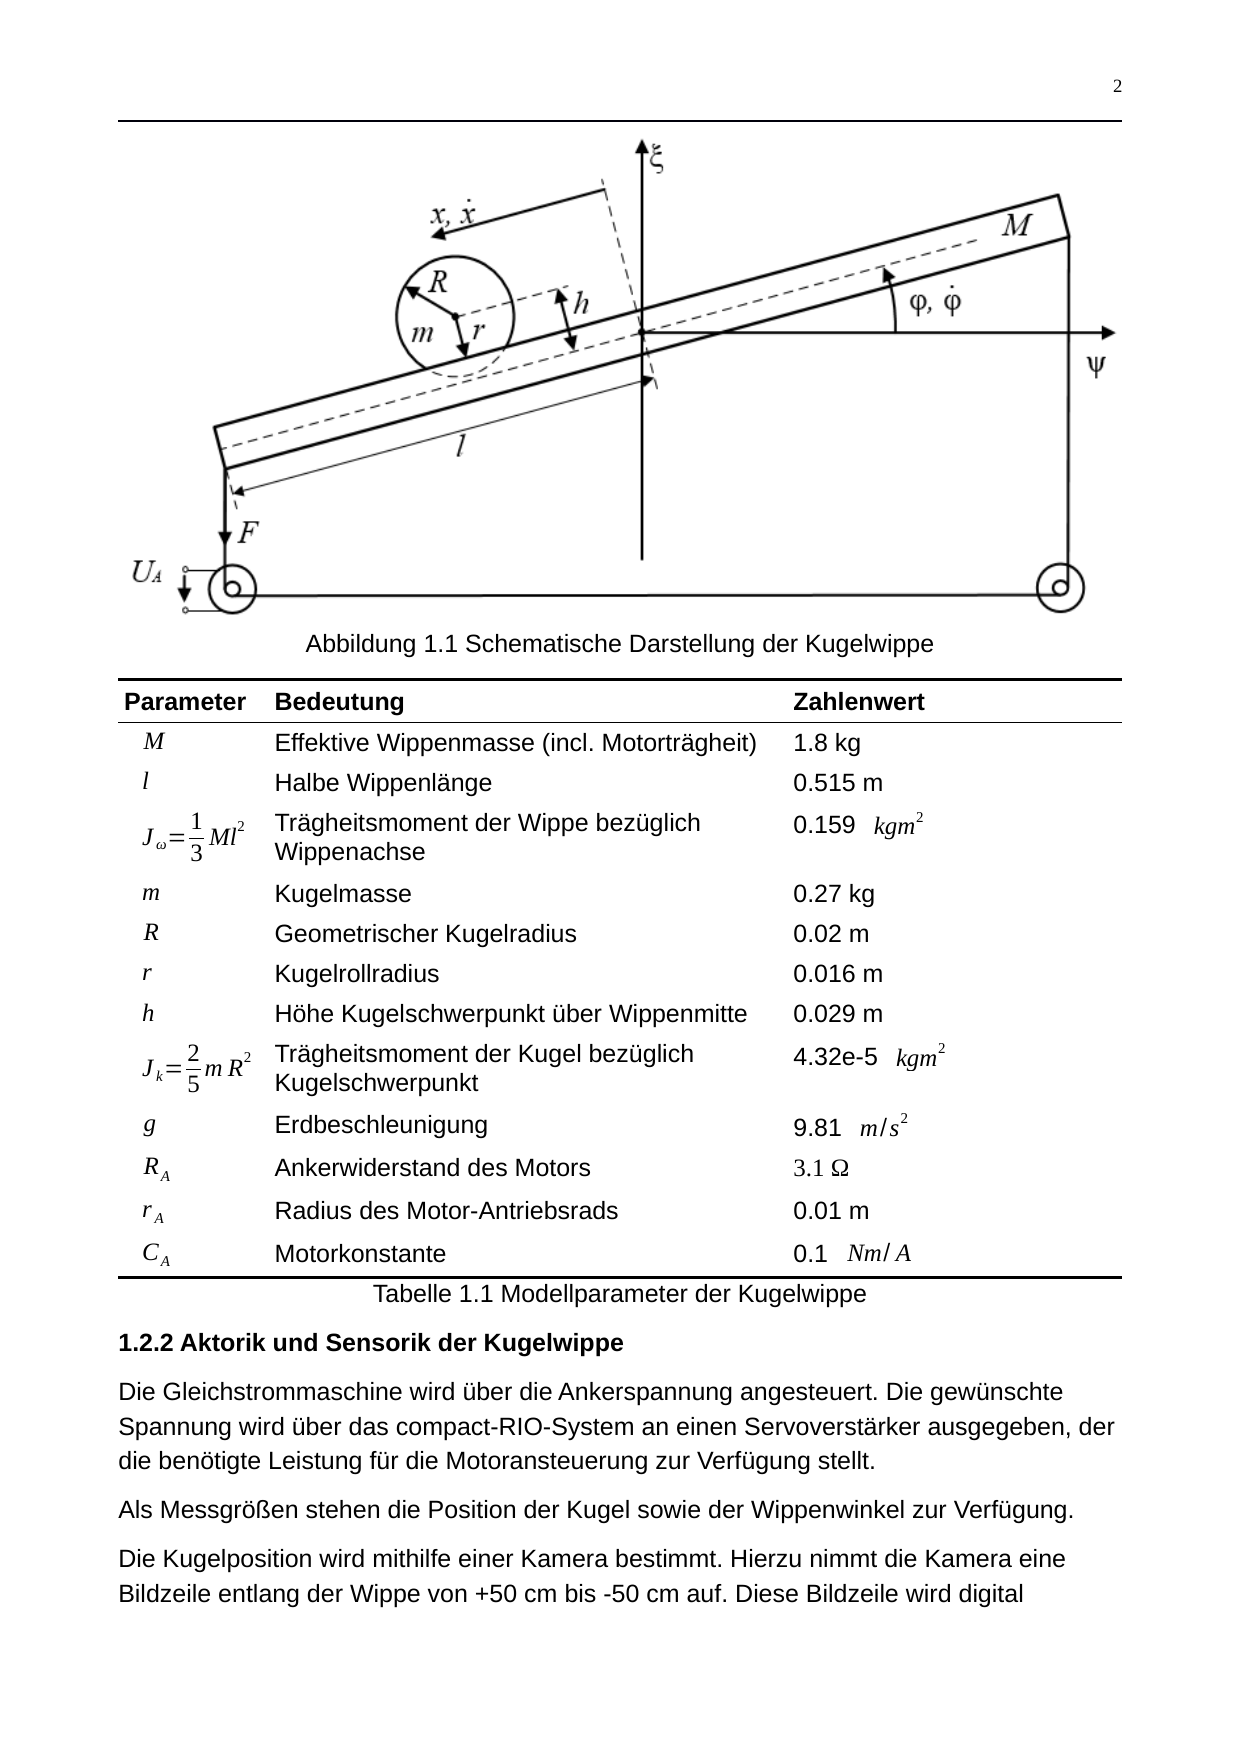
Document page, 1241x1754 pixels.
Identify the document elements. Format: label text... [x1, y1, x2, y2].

table_cell Erdbeschleunigung [269, 1104, 787, 1147]
table_cell Kugelmasse [269, 873, 787, 913]
picture [118, 121, 1123, 624]
text Abbildung 1.1 Schematische Darstellung der Kugelwippe [118, 624, 1122, 658]
table_cell [118, 1190, 268, 1233]
table_header Parameter [118, 681, 268, 722]
text Tabelle 1.1 Modellparameter der Kugelwippe [118, 1279, 1122, 1308]
table_cell [118, 1147, 268, 1190]
table_cell [118, 873, 268, 913]
table_cell Ankerwiderstand des Motors [269, 1147, 787, 1190]
table_cell 0.02 m [787, 913, 1122, 953]
table_cell 0.1 [787, 1233, 1122, 1276]
table_cell 0.27 kg [787, 873, 1122, 913]
table_cell 9.81 [787, 1104, 1122, 1147]
table_cell Motorkonstante [269, 1233, 787, 1276]
table_cell 0.01 m [787, 1190, 1122, 1233]
table_cell Trägheitsmoment der Kugel bezüglich Kugelschwerpunkt [269, 1034, 787, 1104]
table_cell [118, 802, 268, 873]
table_cell Kugelrollradius [269, 953, 787, 993]
text 1.2.2 Aktorik und Sensorik der Kugelwippe [118, 1328, 1122, 1357]
table_cell 0.515 m [787, 762, 1122, 802]
table_cell 4.32e-5 [787, 1034, 1122, 1104]
table_cell 0.029 m [787, 994, 1122, 1034]
table_cell [118, 723, 268, 762]
table_cell [118, 953, 268, 993]
table_cell Effektive Wippenmasse (incl. Motorträgheit) [269, 723, 787, 762]
table_header Zahlenwert [787, 681, 1122, 722]
table_cell Geometrischer Kugelradius [269, 913, 787, 953]
text Als Messgrößen stehen die Position der Kugel sowie der Wippenwinkel zur Verfügung. [118, 1495, 1122, 1524]
table_cell 3.1 Ω [787, 1147, 1122, 1190]
table_cell 1.8 kg [787, 723, 1122, 762]
table_cell [118, 913, 268, 953]
table_cell [118, 994, 268, 1034]
table_header Bedeutung [269, 681, 787, 722]
text Die Kugelposition wird mithilfe einer Kamera bestimmt. Hierzu nimmt die Kamera eine Bildzeile entlang der Wippe von +50 cm bis -50 cm auf. Diese Bildzeile wird digital [118, 1544, 1122, 1607]
table_cell Radius des Motor-Antriebsrads [269, 1190, 787, 1233]
table_cell Halbe Wippenlänge [269, 762, 787, 802]
table_cell [118, 1233, 268, 1276]
table_cell Trägheitsmoment der Wippe bezüglich Wippenachse [269, 802, 787, 873]
table_cell 0.159 [787, 802, 1122, 873]
table_cell [118, 1104, 268, 1147]
table_cell Höhe Kugelschwerpunkt über Wippenmitte [269, 994, 787, 1034]
table_cell [118, 1034, 268, 1104]
table_cell [118, 762, 268, 802]
table_cell 0.016 m [787, 953, 1122, 993]
text Die Gleichstrommaschine wird über die Ankerspannung angesteuert. Die gewünschte Spannung wird über das compact-RIO-System an einen Servoverstärker ausgegeben, der die benötigte Leistung für die Motoransteuerung zur Verfügung stellt. [118, 1377, 1122, 1475]
